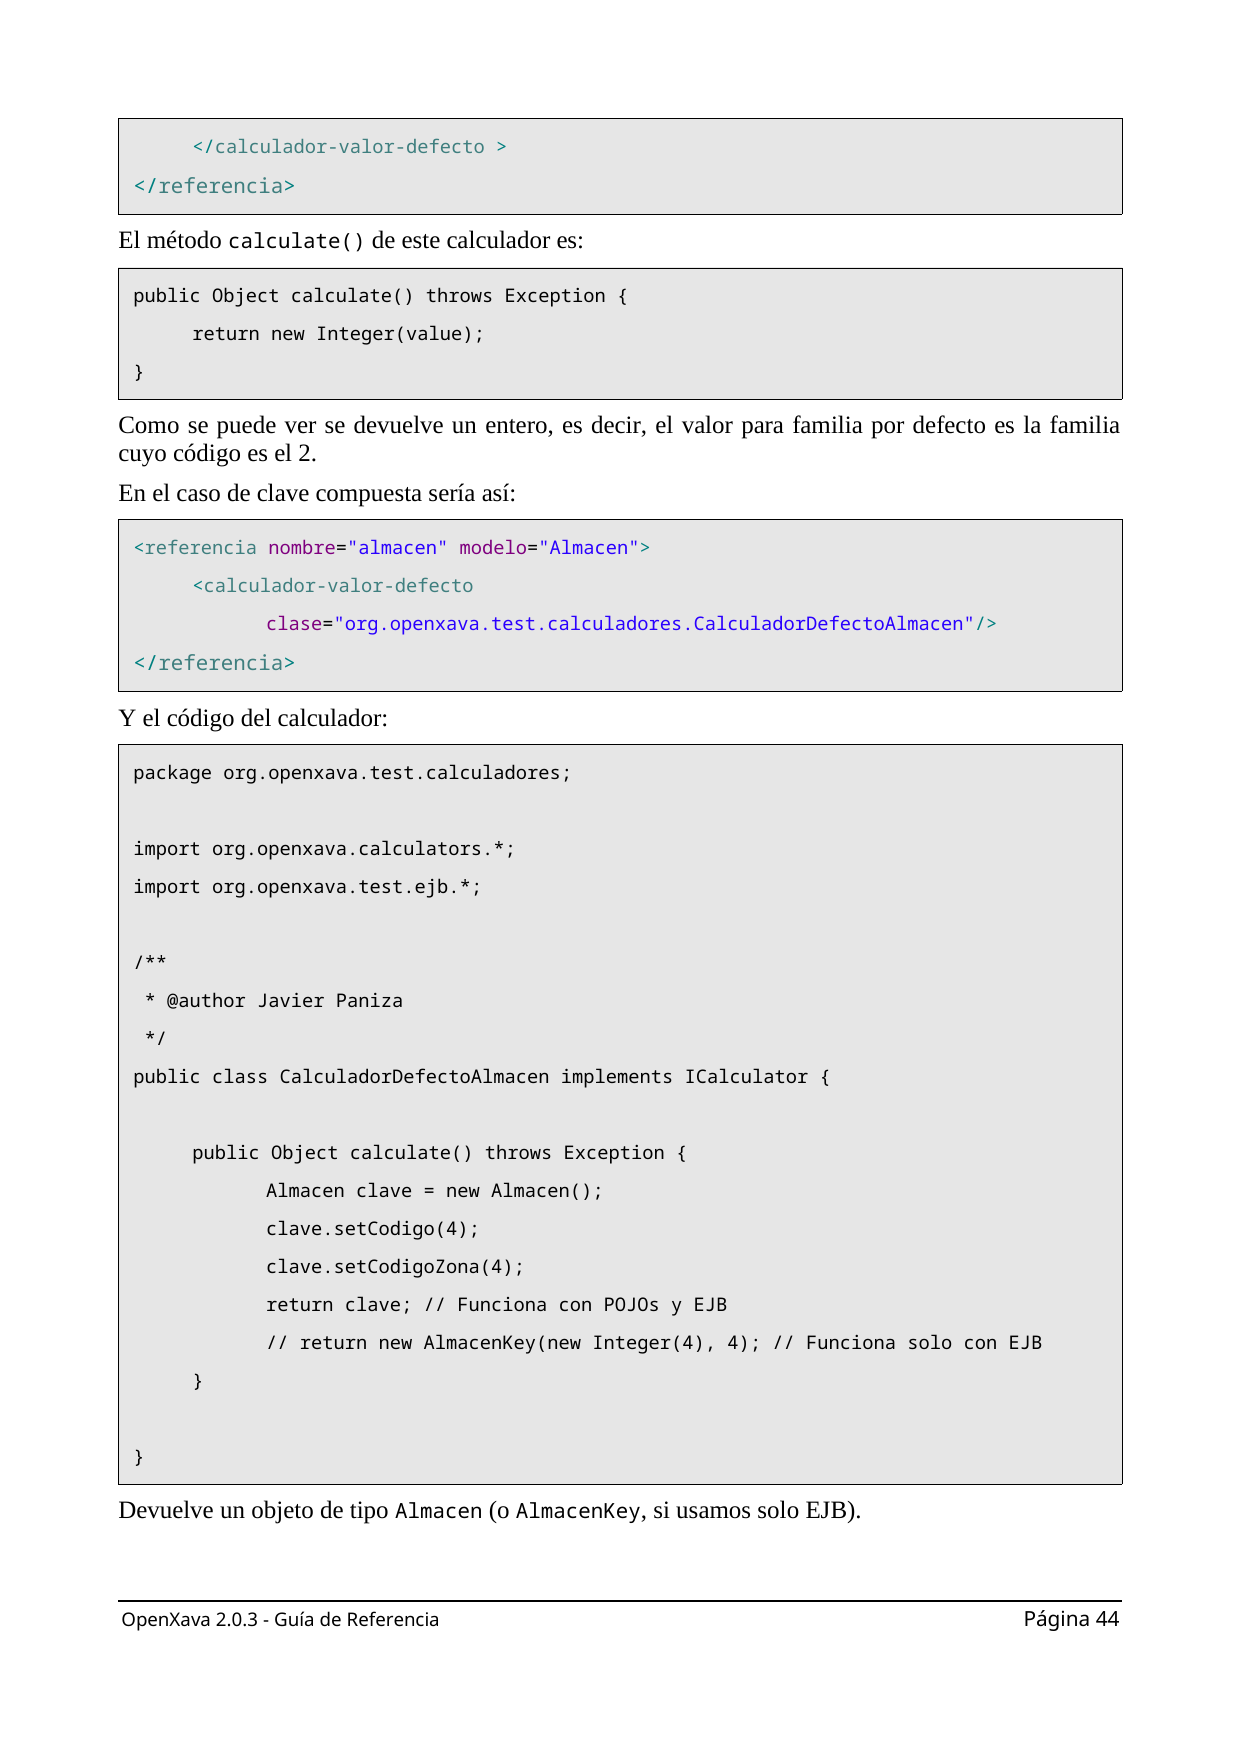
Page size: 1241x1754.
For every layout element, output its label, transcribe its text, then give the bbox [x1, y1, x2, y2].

text <calculador-valor-defecto [119, 557, 1122, 595]
text </referencia> [119, 156, 1122, 214]
text package org.openxava.test.calculadores; [119, 745, 1122, 782]
text */ [119, 1010, 1122, 1048]
text </calculador-valor-defecto > [119, 119, 1122, 156]
text Almacen clave = new Almacen(); [119, 1162, 1122, 1200]
text Devuelve un objeto de tipo Almacen (o AlmacenKey, si usamos solo EJB). [118, 1496, 1122, 1524]
text } [119, 1428, 1122, 1484]
text } [119, 343, 1122, 399]
text <referencia nombre="almacen" modelo="Almacen"> [119, 520, 1122, 557]
text clave.setCodigoZona(4); [119, 1238, 1122, 1276]
text } [119, 1352, 1122, 1391]
text * @author Javier Paniza [119, 972, 1122, 1010]
text clase="org.openxava.test.calculadores.CalculadorDefectoAlmacen"/> [119, 595, 1122, 633]
text return new Integer(value); [119, 305, 1122, 343]
text import org.openxava.test.ejb.*; [119, 858, 1122, 896]
text Como se puede ver se devuelve un entero, es decir, el valor para familia por defecto es la familia cuyo código es el 2. [118, 411, 1122, 467]
text public Object calculate() throws Exception { [119, 1124, 1122, 1162]
text En el caso de clave compuesta sería así: [118, 479, 1122, 507]
text // return new AlmacenKey(new Integer(4), 4); // Funciona solo con EJB [119, 1314, 1122, 1352]
text public class CalculadorDefectoAlmacen implements ICalculator { [119, 1048, 1122, 1086]
text public Object calculate() throws Exception { [119, 269, 1122, 305]
text </referencia> [119, 633, 1122, 691]
text El método calculate() de este calculador es: [118, 227, 1122, 255]
text clave.setCodigo(4); [119, 1200, 1122, 1238]
text import org.openxava.calculators.*; [119, 820, 1122, 858]
text Y el código del calculador: [118, 704, 1122, 732]
text return clave; // Funciona con POJOs y EJB [119, 1276, 1122, 1314]
text /** [119, 934, 1122, 972]
